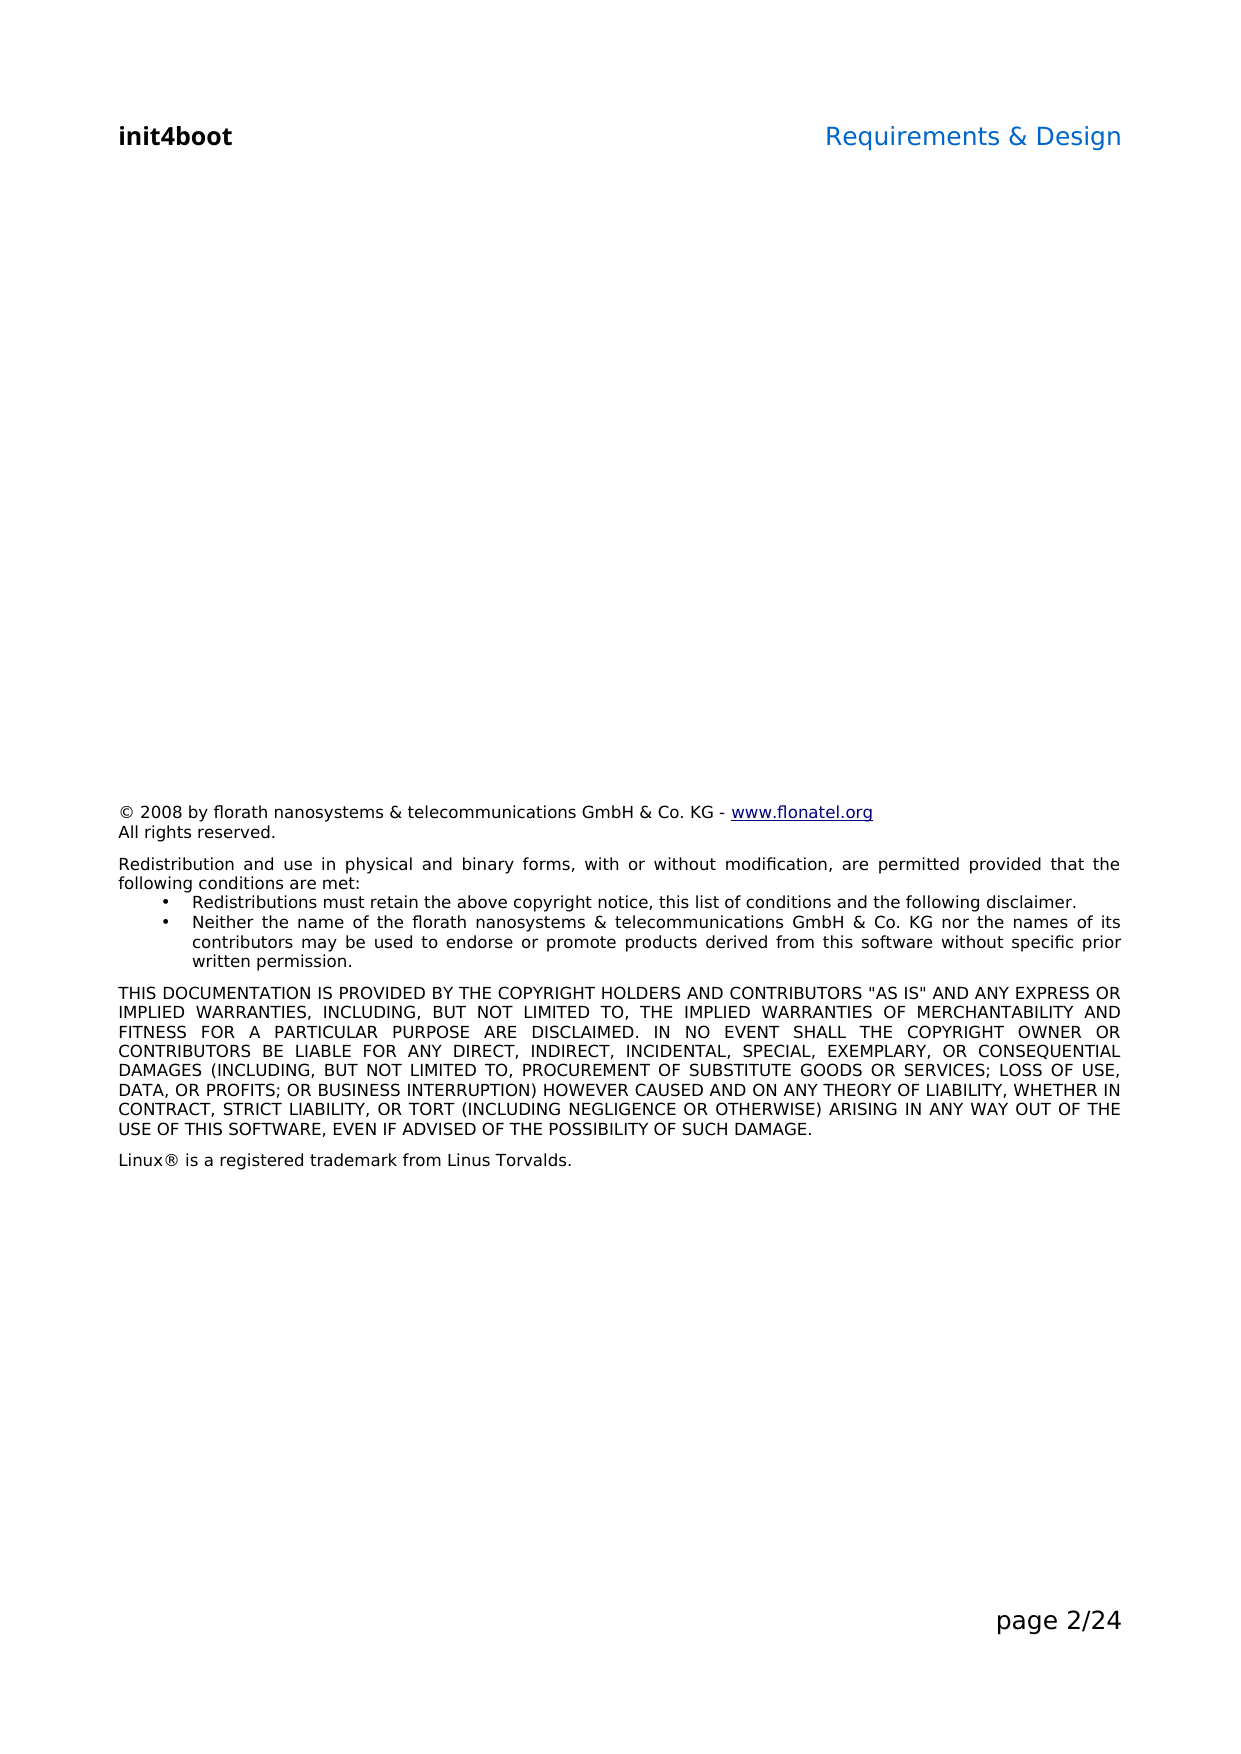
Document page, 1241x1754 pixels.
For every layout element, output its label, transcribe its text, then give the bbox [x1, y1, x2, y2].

text Linux® is a registered trademark from Linus Torvalds. [118, 1151, 1122, 1171]
text All rights reserved. [118, 823, 1122, 842]
list Neither the name of the florath nanosystems & telecommunications GmbH & Co. KG nor the names of its contributors may be used to endorse or promote products derived from this software without specific prior written permission. [162, 913, 1122, 971]
text THIS DOCUMENTATION IS PROVIDED BY THE COPYRIGHT HOLDERS AND CONTRIBUTORS "AS IS" AND ANY EXPRESS OR IMPLIED WARRANTIES, INCLUDING, BUT NOT LIMITED TO, THE IMPLIED WARRANTIES OF MERCHANTABILITY AND FITNESS FOR A PARTICULAR PURPOSE ARE DISCLAIMED. IN NO EVENT SHALL THE COPYRIGHT OWNER OR CONTRIBUTORS BE LIABLE FOR ANY DIRECT, INDIRECT, INCIDENTAL, SPECIAL, EXEMPLARY, OR CONSEQUENTIAL DAMAGES (INCLUDING, BUT NOT LIMITED TO, PROCUREMENT OF SUBSTITUTE GOODS OR SERVICES; LOSS OF USE, DATA, OR PROFITS; OR BUSINESS INTERRUPTION) HOWEVER CAUSED AND ON ANY THEORY OF LIABILITY, WHETHER IN CONTRACT, STRICT LIABILITY, OR TORT (INCLUDING NEGLIGENCE OR OTHERWISE) ARISING IN ANY WAY OUT OF THE USE OF THIS SOFTWARE, EVEN IF ADVISED OF THE POSSIBILITY OF SUCH DAMAGE. [118, 984, 1122, 1139]
text Redistribution and use in physical and binary forms, with or without modification, are permitted provided that the following conditions are met: [118, 854, 1122, 893]
list Redistributions must retain the above copyright notice, this list of conditions and the following disclaimer. [162, 893, 1122, 913]
text © 2008 by florath nanosystems & telecommunications GmbH & Co. KG - www.flonatel.org [118, 803, 1122, 823]
